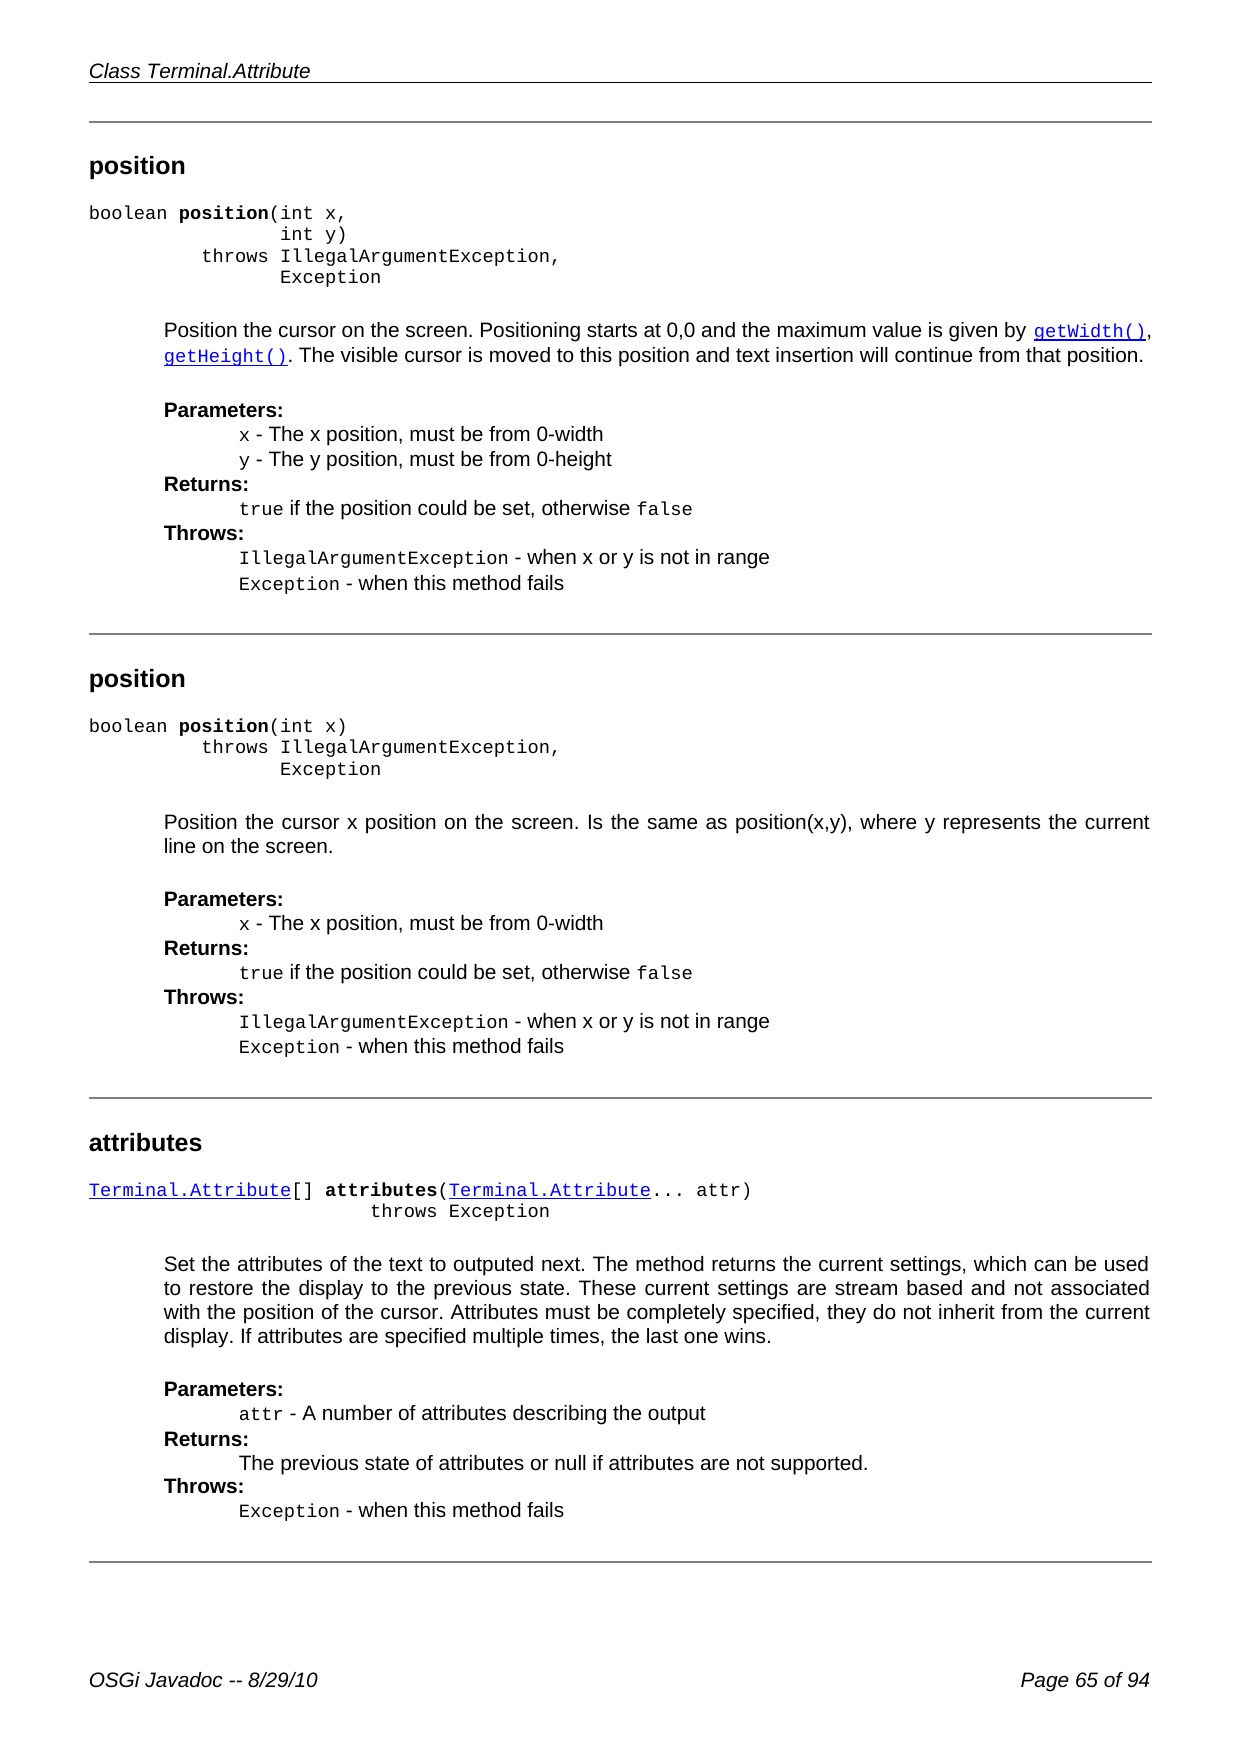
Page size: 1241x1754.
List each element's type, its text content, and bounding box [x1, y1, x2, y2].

subtitle attributes [88, 1128, 1152, 1156]
text Returns: [163, 472, 1152, 496]
text Throws: [163, 1474, 1152, 1498]
text attr - A number of attributes describing the output [238, 1401, 1152, 1426]
text x - The x position, must be from 0-width [238, 911, 1152, 936]
text Parameters: [163, 398, 1152, 422]
text Throws: [163, 521, 1152, 545]
text Position the cursor x position on the screen. Is the same as position(x,y), where y represents the current line on the screen. [163, 810, 1152, 858]
subtitle position [88, 151, 1152, 180]
text Throws: [163, 985, 1152, 1009]
text Set the attributes of the text to outputed next. The method returns the current settings, which can be used to restore the display to the previous state. These current settings are stream based and not associated with the position of the cursor. Attributes must be completely specified, they do not inherit from the current display. If attributes are specified multiple times, the last one wins. [163, 1252, 1152, 1348]
text IllegalArgumentException - when x or y is not in range [238, 545, 1152, 570]
text boolean position(int x) throws IllegalArgumentException, Exception [88, 717, 1152, 781]
text boolean position(int x, int y) throws IllegalArgumentException, Exception [88, 204, 1152, 289]
subtitle position [88, 664, 1152, 693]
text true if the position could be set, otherwise false [238, 960, 1152, 985]
text Exception - when this method fails [238, 1034, 1152, 1059]
text Exception - when this method fails [238, 570, 1152, 596]
text x - The x position, must be from 0-width [238, 422, 1152, 447]
text Returns: [163, 936, 1152, 960]
text true if the position could be set, otherwise false [238, 496, 1152, 521]
text IllegalArgumentException - when x or y is not in range [238, 1009, 1152, 1034]
text y - The y position, must be from 0-height [238, 447, 1152, 472]
text Parameters: [163, 1377, 1152, 1401]
text The previous state of attributes or null if attributes are not supported. [238, 1450, 1152, 1474]
text Parameters: [163, 887, 1152, 911]
text Returns: [163, 1426, 1152, 1450]
text Terminal.Attribute[] attributes(Terminal.Attribute... attr) throws Exception [88, 1181, 1152, 1223]
text Exception - when this method fails [238, 1498, 1152, 1523]
text Position the cursor on the screen. Positioning starts at 0,0 and the maximum value is given by getWidth(), getHeight(). The visible cursor is moved to this position and text insertion will continue from that position. [163, 318, 1152, 368]
